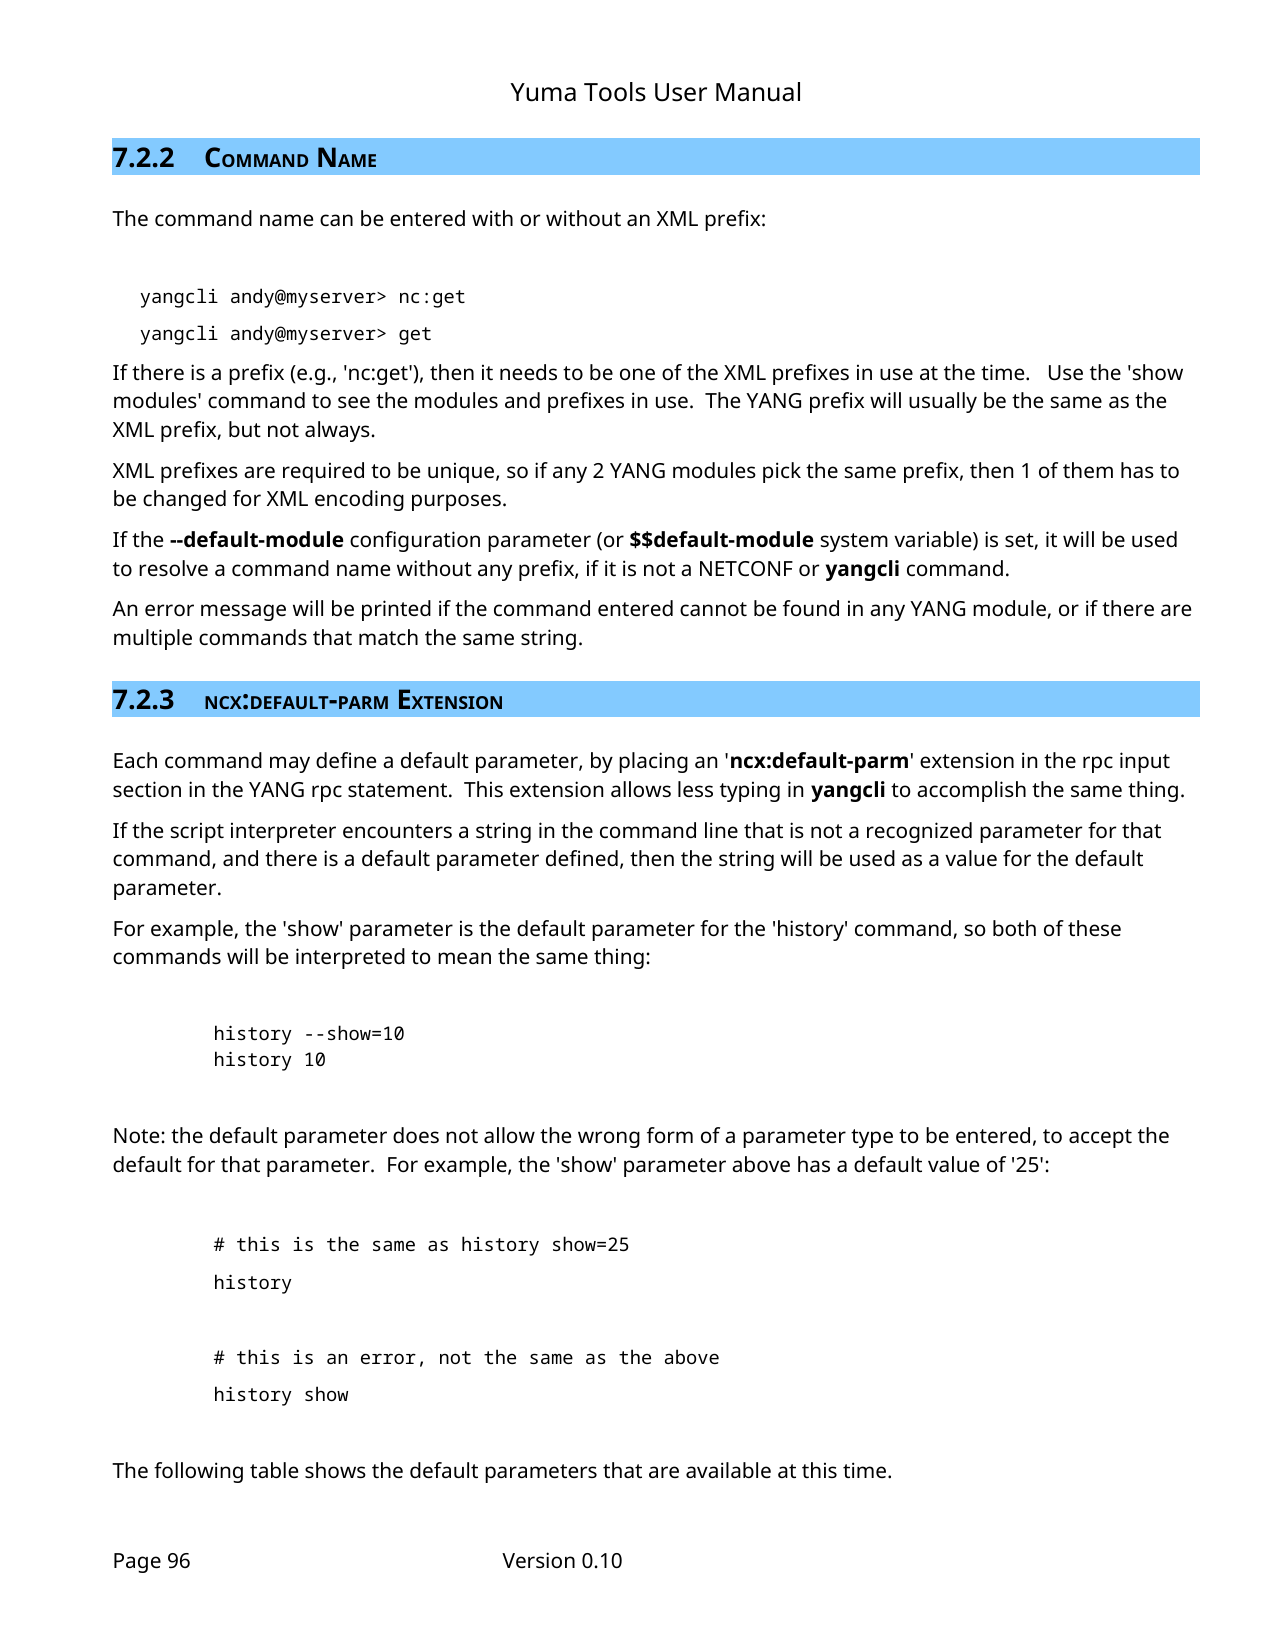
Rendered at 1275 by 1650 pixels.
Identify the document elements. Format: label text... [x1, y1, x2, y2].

text If the --default-module configuration parameter (or $$default-module system variable) is set, it will be used to resolve a command name without any prefix, if it is not a NETCONF or yangcli command. [112, 525, 1200, 582]
text XML prefixes are required to be unique, so if any 2 YANG modules pick the same prefix, then 1 of them has to be changed for XML encoding purposes. [112, 456, 1200, 513]
text The command name can be entered with or without an XML prefix: [112, 204, 1200, 233]
text history --show=10 history 10 [139, 1021, 1200, 1072]
text If there is a prefix (e.g., 'nc:get'), then it needs to be one of the XML prefixes in use at the time. Use the 'show modules' command to see the modules and prefixes in use. The YANG prefix will usually be the same as the XML prefix, but not always. [112, 358, 1200, 443]
subtitle Command Name [112, 138, 1200, 175]
text # this is the same as history show=25 [139, 1232, 1200, 1257]
text For example, the 'show' parameter is the default parameter for the 'history' command, so both of these commands will be interpreted to mean the same thing: [112, 914, 1200, 971]
text An error message will be printed if the command entered cannot be found in any YANG module, or if there are multiple commands that match the same string. [112, 594, 1200, 651]
text history show [139, 1382, 1200, 1407]
text # this is an error, not the same as the above [139, 1344, 1200, 1369]
text history [139, 1269, 1200, 1294]
text The following table shows the default parameters that are available at this time. [112, 1457, 1200, 1485]
text Each command may define a default parameter, by placing an 'ncx:default-parm' extension in the rpc input section in the YANG rpc statement. This extension allows less typing in yangcli to accomplish the same thing. [112, 747, 1200, 803]
text Note: the default parameter does not allow the wrong form of a parameter type to be entered, to accept the default for that parameter. For example, the 'show' parameter above has a default value of '25': [112, 1121, 1200, 1178]
text yangcli andy@myserver> get [139, 321, 1200, 346]
subtitle ncx:default-parm Extension [112, 681, 1200, 717]
text If the script interpreter encounters a string in the command line that is not a recognized parameter for that command, and there is a default parameter defined, then the string will be used as a value for the default parameter. [112, 816, 1200, 901]
text yangcli andy@myserver> nc:get [139, 283, 1200, 308]
